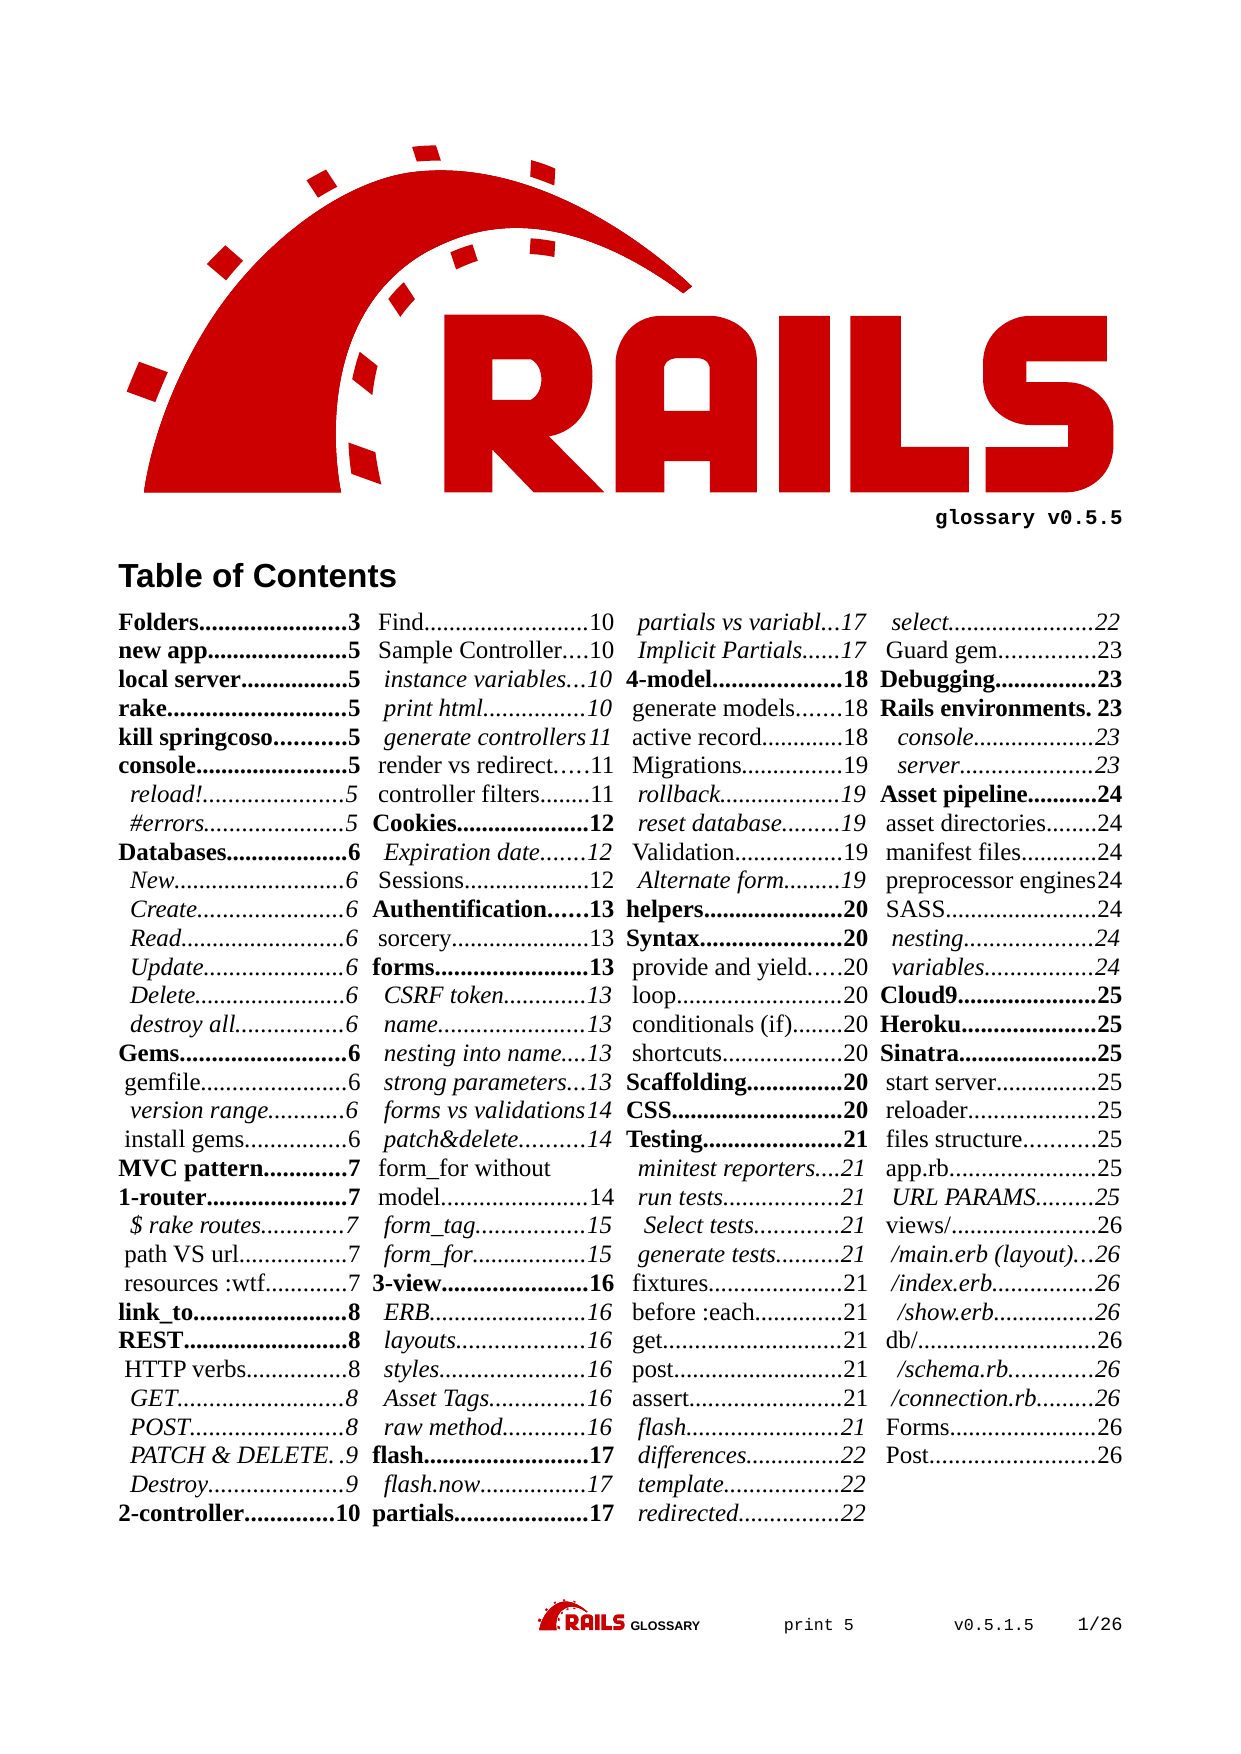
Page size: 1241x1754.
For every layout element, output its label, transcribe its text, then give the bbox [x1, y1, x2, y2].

text version range 6 [130, 1095, 360, 1124]
text /schema.rb 26 [891, 1354, 1122, 1383]
text redirected 22 [638, 1498, 868, 1527]
text CSRF token 13 [384, 980, 614, 1009]
text Forms 26 [886, 1412, 1122, 1440]
text fixtures 21 [632, 1268, 868, 1297]
text Read 6 [130, 923, 360, 952]
text path VS url 7 [124, 1239, 360, 1268]
text manifest files 24 [886, 837, 1122, 865]
text patch&delete 14 [384, 1124, 614, 1153]
text reload! 5 [130, 779, 360, 808]
text Cloud9 25 [880, 980, 1122, 1009]
text shortcuts 20 [632, 1038, 868, 1067]
text resources :wtf 7 [124, 1268, 360, 1297]
text Destroy 9 [130, 1469, 360, 1498]
text print html 10 [384, 693, 614, 722]
text new app 5 [118, 635, 360, 664]
text Syntax 20 [626, 923, 868, 952]
text #errors 5 [130, 808, 360, 837]
text partials vs variabl 17 [638, 607, 868, 635]
text sorcery 13 [378, 923, 614, 952]
text REST 8 [118, 1325, 360, 1354]
text template 22 [638, 1469, 868, 1498]
text Guard gem 23 [886, 635, 1122, 664]
text Create 6 [130, 894, 360, 923]
text strong parameters 13 [384, 1067, 614, 1095]
text styles 16 [384, 1354, 614, 1383]
text Sample Controller 10 [378, 635, 614, 664]
text Testing 21 [626, 1124, 868, 1153]
text Implicit Partials 17 [638, 635, 868, 664]
text form_tag 15 [384, 1210, 614, 1239]
text MVC pattern 7 [118, 1153, 360, 1182]
text post 21 [632, 1354, 868, 1383]
text Debugging 23 [880, 664, 1122, 693]
text /main.erb (layout) 26 [891, 1239, 1122, 1268]
text Alternate form 19 [638, 865, 868, 894]
text forms vs validations 14 [384, 1095, 614, 1124]
text partials 17 [372, 1498, 614, 1527]
text files structure 25 [886, 1124, 1122, 1153]
text generate controllers 11 [384, 722, 614, 750]
text Asset pipeline 24 [880, 779, 1122, 808]
text nesting into name 13 [384, 1038, 614, 1067]
text link_to 8 [118, 1297, 360, 1325]
text console 23 [897, 722, 1122, 750]
text helpers 20 [626, 894, 868, 923]
text Gems 6 [118, 1038, 360, 1067]
text differences 22 [638, 1440, 868, 1469]
text 3-view 16 [372, 1268, 614, 1297]
text destroy all 6 [130, 1009, 360, 1038]
text Heroku 25 [880, 1009, 1122, 1038]
text get 21 [632, 1325, 868, 1354]
text install gems 6 [124, 1124, 360, 1153]
text rake 5 [118, 693, 360, 722]
text 4-model 18 [626, 664, 868, 693]
text views/ 26 [886, 1210, 1122, 1239]
text nesting 24 [891, 923, 1122, 952]
text provide and yield 20 [632, 952, 868, 980]
text Expiration date 12 [384, 837, 614, 865]
text Validation 19 [632, 837, 868, 865]
text SASS 24 [886, 894, 1122, 923]
text before :each 21 [632, 1297, 868, 1325]
text minitest reporters 21 [638, 1153, 868, 1182]
text render vs redirect 11 [378, 750, 614, 779]
text reloader 25 [886, 1095, 1122, 1124]
text $ rake routes 7 [130, 1210, 360, 1239]
text server 23 [897, 750, 1122, 779]
text glossary v0.5.5 [118, 507, 1122, 531]
text console 5 [118, 750, 360, 779]
text Post 26 [886, 1440, 1122, 1469]
text /index.erb 26 [891, 1268, 1122, 1297]
text POST 8 [130, 1412, 360, 1440]
text generate tests 21 [638, 1239, 868, 1268]
text Authentification 13 [372, 894, 614, 923]
text CSS 20 [626, 1095, 868, 1124]
text loop 20 [632, 980, 868, 1009]
text name 13 [384, 1009, 614, 1038]
text /show.erb 26 [891, 1297, 1122, 1325]
text kill springcoso 5 [118, 722, 360, 750]
text Sessions 12 [378, 865, 614, 894]
text HTTP verbs 8 [124, 1354, 360, 1383]
text Folders 3 [118, 607, 360, 635]
text /connection.rb 26 [891, 1383, 1122, 1412]
text asset directories 24 [886, 808, 1122, 837]
text start server 25 [886, 1067, 1122, 1095]
text GET 8 [130, 1383, 360, 1412]
text PATCH & DELETE 9 [130, 1440, 360, 1469]
subtitle Table of Contents [118, 556, 1122, 594]
text layouts 16 [384, 1325, 614, 1354]
text Databases 6 [118, 837, 360, 865]
text forms 13 [372, 952, 614, 980]
text 1-router 7 [118, 1182, 360, 1210]
text assert 21 [632, 1383, 868, 1412]
text controller filters 11 [378, 779, 614, 808]
text local server 5 [118, 664, 360, 693]
text Delete 6 [130, 980, 360, 1009]
text flash.now 17 [384, 1469, 614, 1498]
text Select tests 21 [643, 1210, 868, 1239]
text URL PARAMS 25 [891, 1182, 1122, 1210]
text form_for without model 14 [378, 1153, 614, 1210]
text Update 6 [130, 952, 360, 980]
text flash 17 [372, 1440, 614, 1469]
text Find 10 [378, 607, 614, 635]
text Migrations 19 [632, 750, 868, 779]
text generate models 18 [632, 693, 868, 722]
text db/ 26 [886, 1325, 1122, 1354]
text 2-controller 10 [118, 1498, 360, 1527]
text New 6 [130, 865, 360, 894]
text ERB 16 [384, 1297, 614, 1325]
text raw method 16 [384, 1412, 614, 1440]
text gemfile 6 [124, 1067, 360, 1095]
text form_for 15 [384, 1239, 614, 1268]
text reset database 19 [638, 808, 868, 837]
text conditionals (if) 20 [632, 1009, 868, 1038]
text Scaffolding 20 [626, 1067, 868, 1095]
text Asset Tags 16 [384, 1383, 614, 1412]
text Rails environments 23 [880, 693, 1122, 722]
text app.rb 25 [886, 1153, 1122, 1182]
text Sinatra 25 [880, 1038, 1122, 1067]
text variables 24 [891, 952, 1122, 980]
text Cookies 12 [372, 808, 614, 837]
text instance variables 10 [384, 664, 614, 693]
text preprocessor engines 24 [886, 865, 1122, 894]
text active record 18 [632, 722, 868, 750]
text select 22 [891, 607, 1122, 635]
text rollback 19 [638, 779, 868, 808]
text run tests 21 [638, 1182, 868, 1210]
text flash 21 [638, 1412, 868, 1440]
